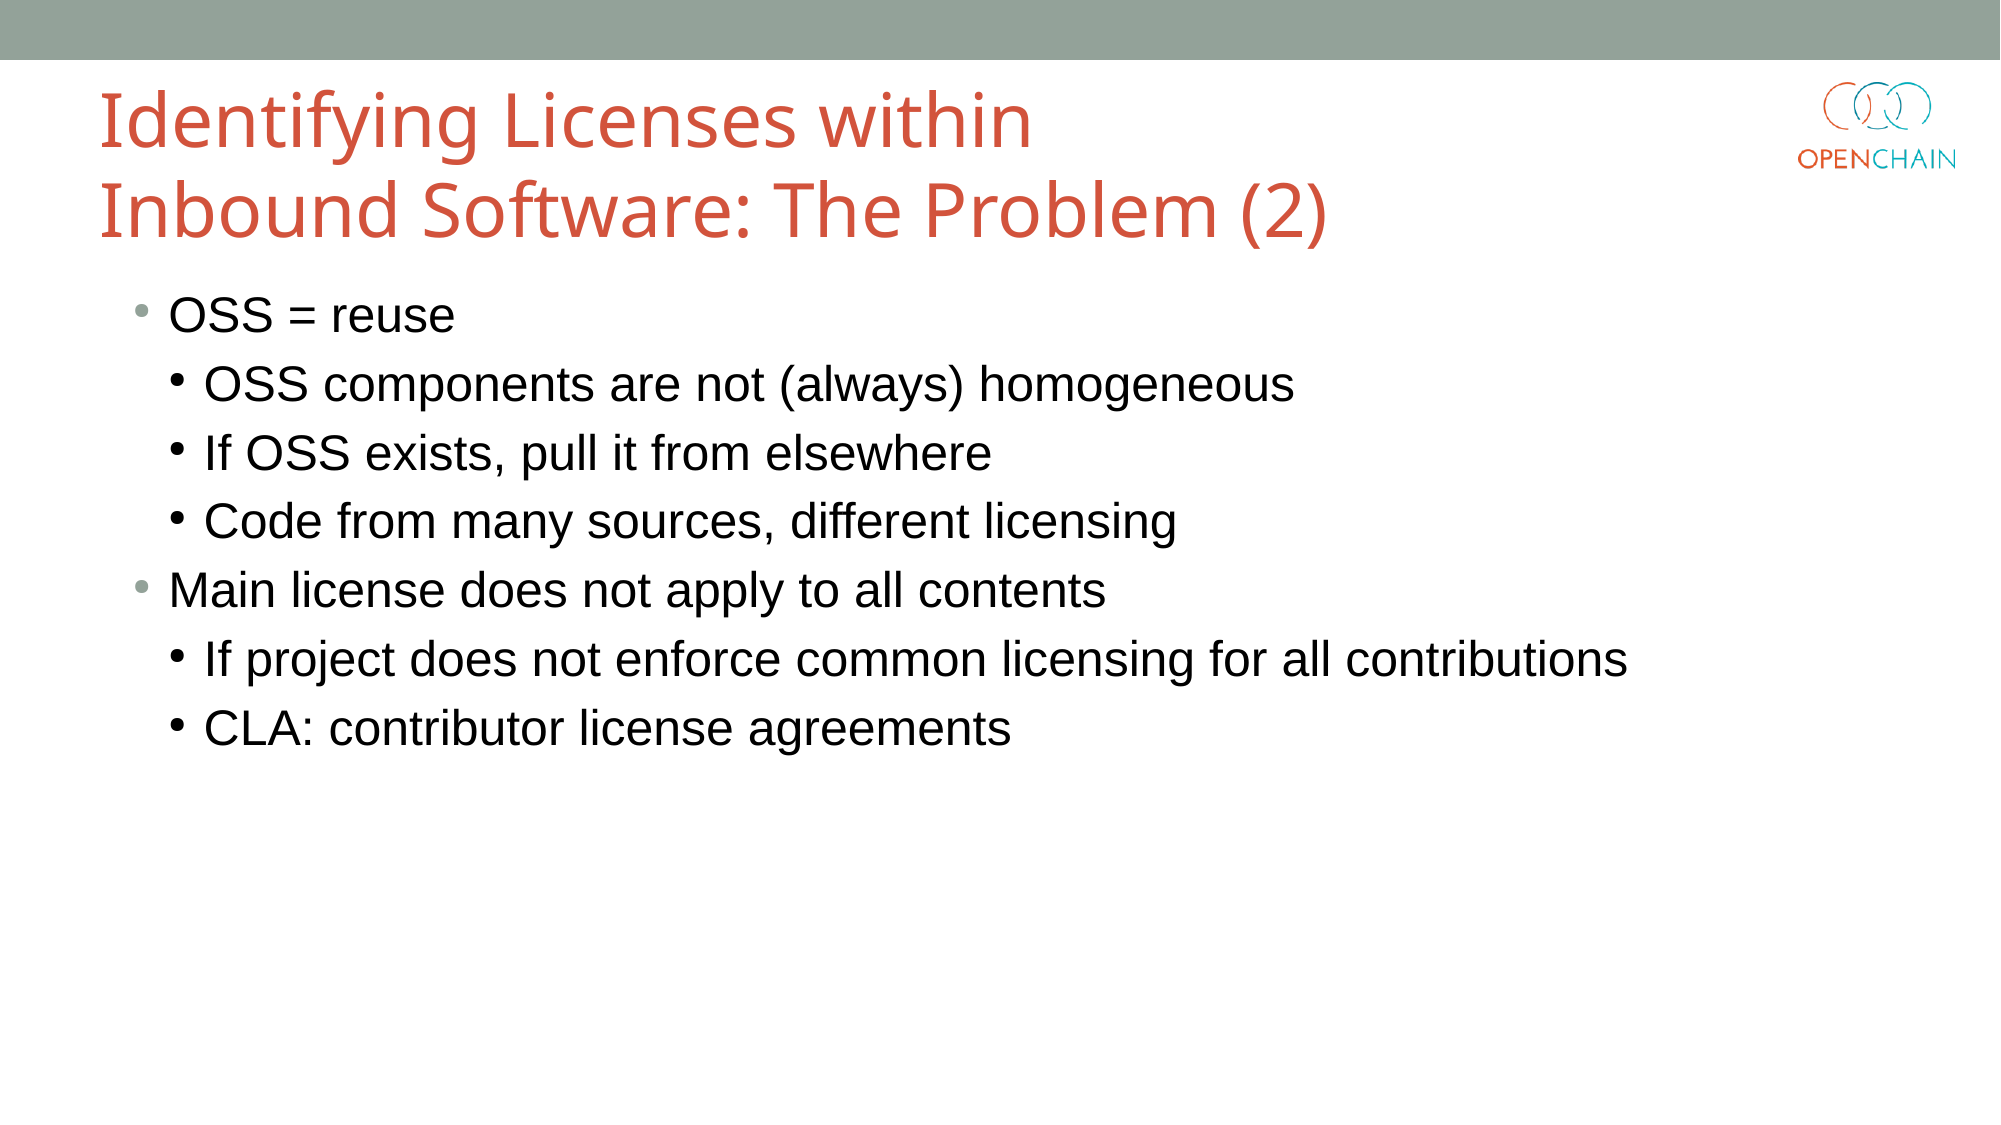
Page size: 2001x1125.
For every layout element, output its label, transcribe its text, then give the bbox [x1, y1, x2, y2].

text_box Identifying Licenses within Inbound Software: The Problem (2) [99, 79, 1900, 253]
text_box OSS = reuse OSS components are not (always) homogeneous If OSS exists, pull it from elsewhere Code from many sources, different licensing Main license does not apply to all contents If project does not enforce common licensing for all contributions CLA: contributor license agreements [118, 265, 1929, 1004]
picture [1900, 82, 1955, 169]
